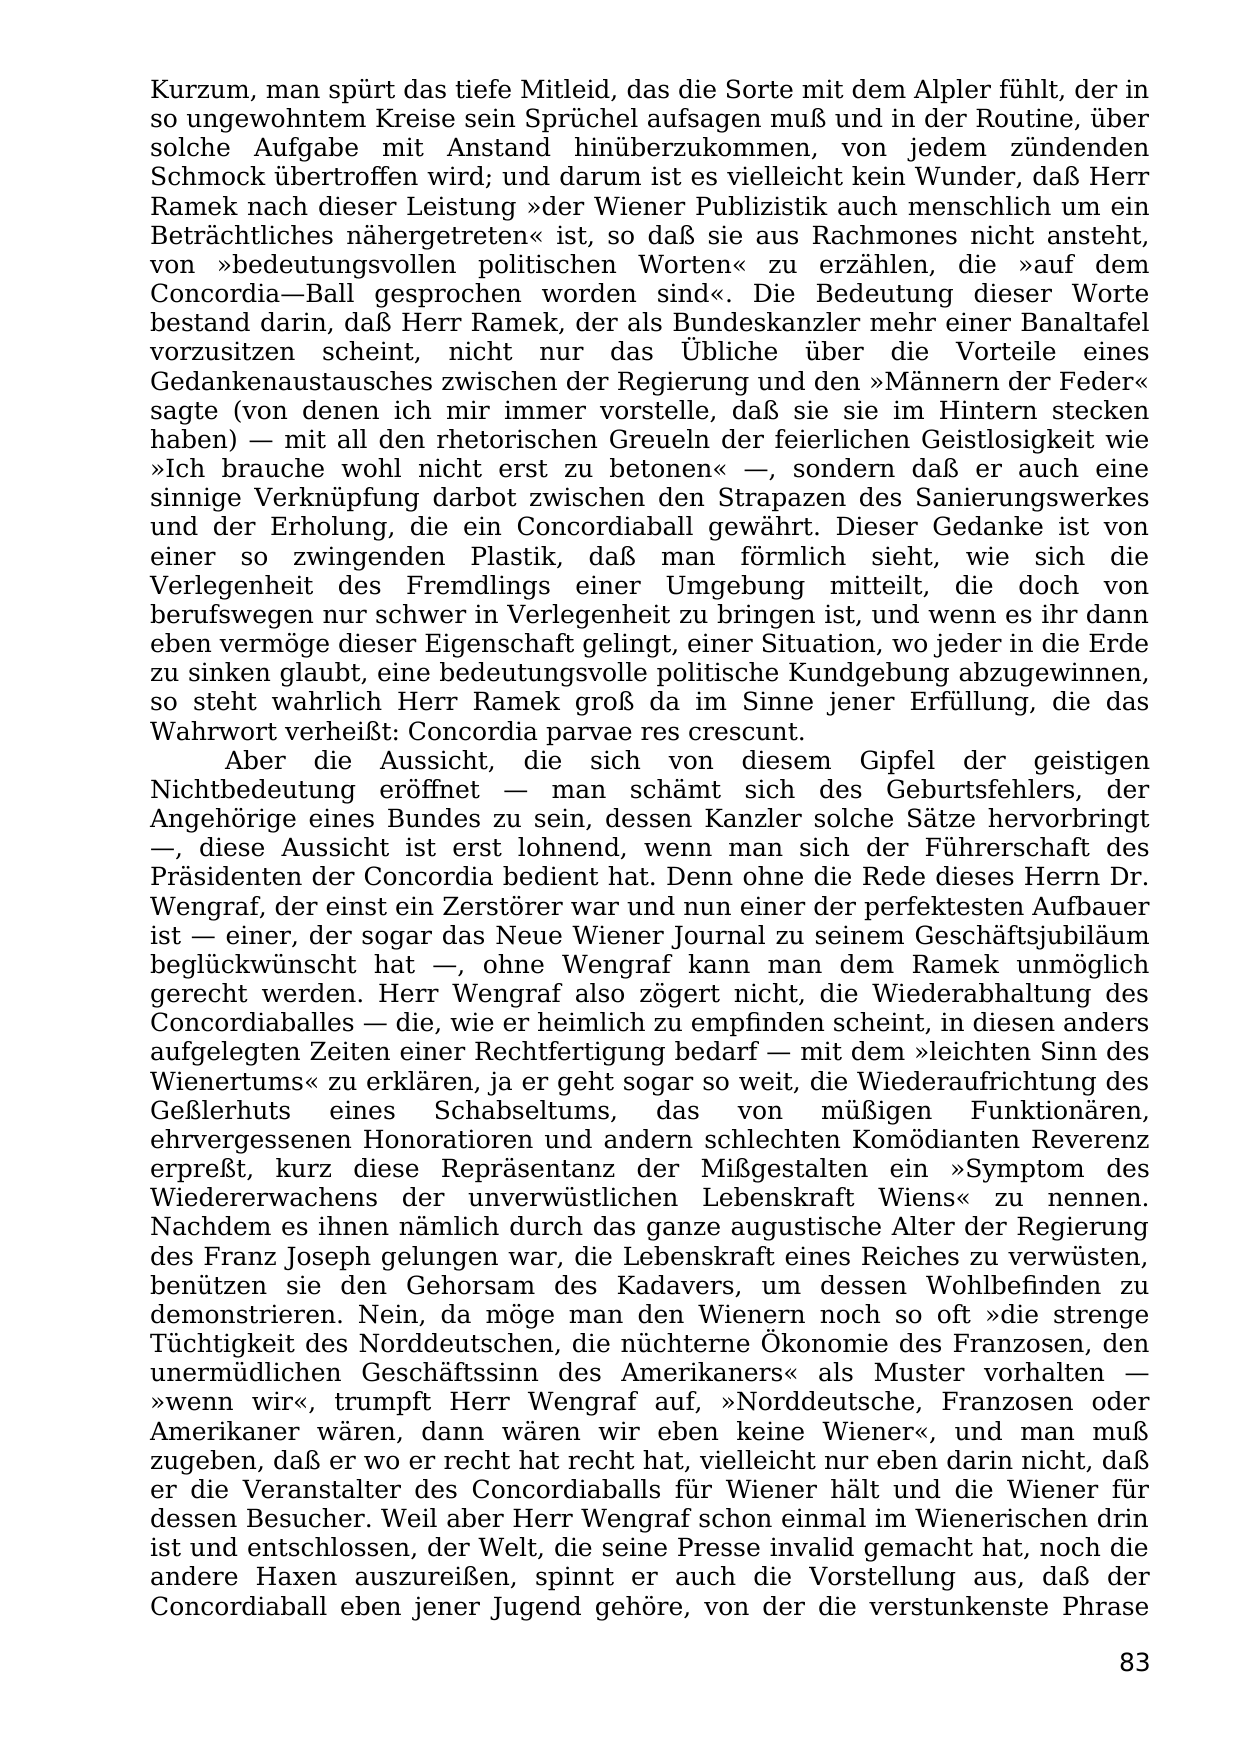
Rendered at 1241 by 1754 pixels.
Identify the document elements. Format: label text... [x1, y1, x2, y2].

text Aber die Aussicht, die sich von diesem Gipfel der geistigen Nichtbedeutung eröffnet — man schämt sich des Geburtsfehlers, der Angehörige eines Bundes zu sein, dessen Kanzler solche Sätze hervorbringt —, diese Aussicht ist erst lohnend, wenn man sich der Führerschaft des Präsidenten der Concordia bedient hat. Denn ohne die Rede dieses Herrn Dr. Wengraf, der einst ein Zerstörer war und nun einer der perfektesten Aufbauer ist — einer, der sogar das Neue Wiener Journal zu seinem Geschäftsjubiläum beglückwünscht hat —, ohne Wengraf kann man dem Ramek unmöglich gerecht werden. Herr Wengraf also zögert nicht, die Wiederabhaltung des Concordiaballes — die, wie er heimlich zu empfinden scheint, in diesen anders aufgelegten Zeiten einer Rechtfertigung bedarf — mit dem »leichten Sinn des Wienertums« zu erklären, ja er geht sogar so weit, die Wiederaufrichtung des Geßlerhuts eines Schabseltums, das von müßigen Funktionären, ehrvergessenen Honoratioren und andern schlechten Komödianten Reverenz erpreßt, kurz diese Repräsentanz der Mißgestalten ein »Symptom des Wiedererwachens der unverwüstlichen Lebenskraft Wiens« zu nennen. Nachdem es ihnen nämlich durch das ganze augustische Alter der Regierung des Franz Joseph gelungen war, die Lebenskraft eines Reiches zu verwüsten, benützen sie den Gehorsam des Kadavers, um dessen Wohlbefinden zu demonstrieren. Nein, da möge man den Wienern noch so oft »die strenge Tüchtigkeit des Norddeutschen, die nüchterne Ökonomie des Franzosen, den unermüdlichen Geschäftssinn des Amerikaners« als Muster vorhalten — »wenn wir«, trumpft Herr Wengraf auf, »Norddeutsche, Franzosen oder Amerikaner wären, dann wären wir eben keine Wiener«, und man muß zugeben, daß er wo er recht hat recht hat, vielleicht nur eben darin nicht, daß er die Veranstalter des Concordiaballs für Wiener hält und die Wiener für dessen Besucher. Weil aber Herr Wengraf schon einmal im Wienerischen drin ist und entschlossen, der Welt, die seine Presse invalid gemacht hat, noch die andere Haxen auszureißen, spinnt er auch die Vorstellung aus, daß der Concordiaball eben jener Jugend gehöre, von der die verstunkenste Phrase [150, 746, 1151, 1621]
text Kurzum, man spürt das tiefe Mitleid, das die Sorte mit dem Alpler fühlt, der in so ungewohntem Kreise sein Sprüchel aufsagen muß und in der Routine, über solche Aufgabe mit Anstand hinüberzukommen, von jedem zündenden Schmock übertroffen wird; und darum ist es vielleicht kein Wunder, daß Herr Ramek nach dieser Leistung »der Wiener Publizistik auch menschlich um ein Beträchtliches nähergetreten« ist, so daß sie aus Rachmones nicht ansteht, von »bedeutungsvollen politischen Worten« zu erzählen, die »auf dem Concordia—Ball gesprochen worden sind«. Die Bedeutung dieser Worte bestand darin, daß Herr Ramek, der als Bundeskanzler mehr einer Banaltafel vorzusitzen scheint, nicht nur das Übliche über die Vorteile eines Gedankenaustausches zwischen der Regierung und den »Männern der Feder« sagte (von denen ich mir immer vorstelle, daß sie sie im Hintern stecken haben) — mit all den rhetorischen Greueln der feierlichen Geistlosigkeit wie »Ich brauche wohl nicht erst zu betonen« —, sondern daß er auch eine sinnige Verknüpfung darbot zwischen den Strapazen des Sanierungswerkes und der Erholung, die ein Concordiaball gewährt. Dieser Gedanke ist von einer so zwingenden Plastik, daß man förmlich sieht, wie sich die Verlegenheit des Fremdlings einer Umgebung mitteilt, die doch von berufswegen nur schwer in Verlegenheit zu bringen ist, und wenn es ihr dann eben vermöge dieser Eigenschaft gelingt, einer Situation, wo jeder in die Erde zu sinken glaubt, eine bedeutungsvolle politische Kundgebung abzugewinnen, so steht wahrlich Herr Ramek groß da im Sinne jener Erfüllung, die das Wahrwort verheißt: Concordia parvae res crescunt. [150, 75, 1151, 746]
